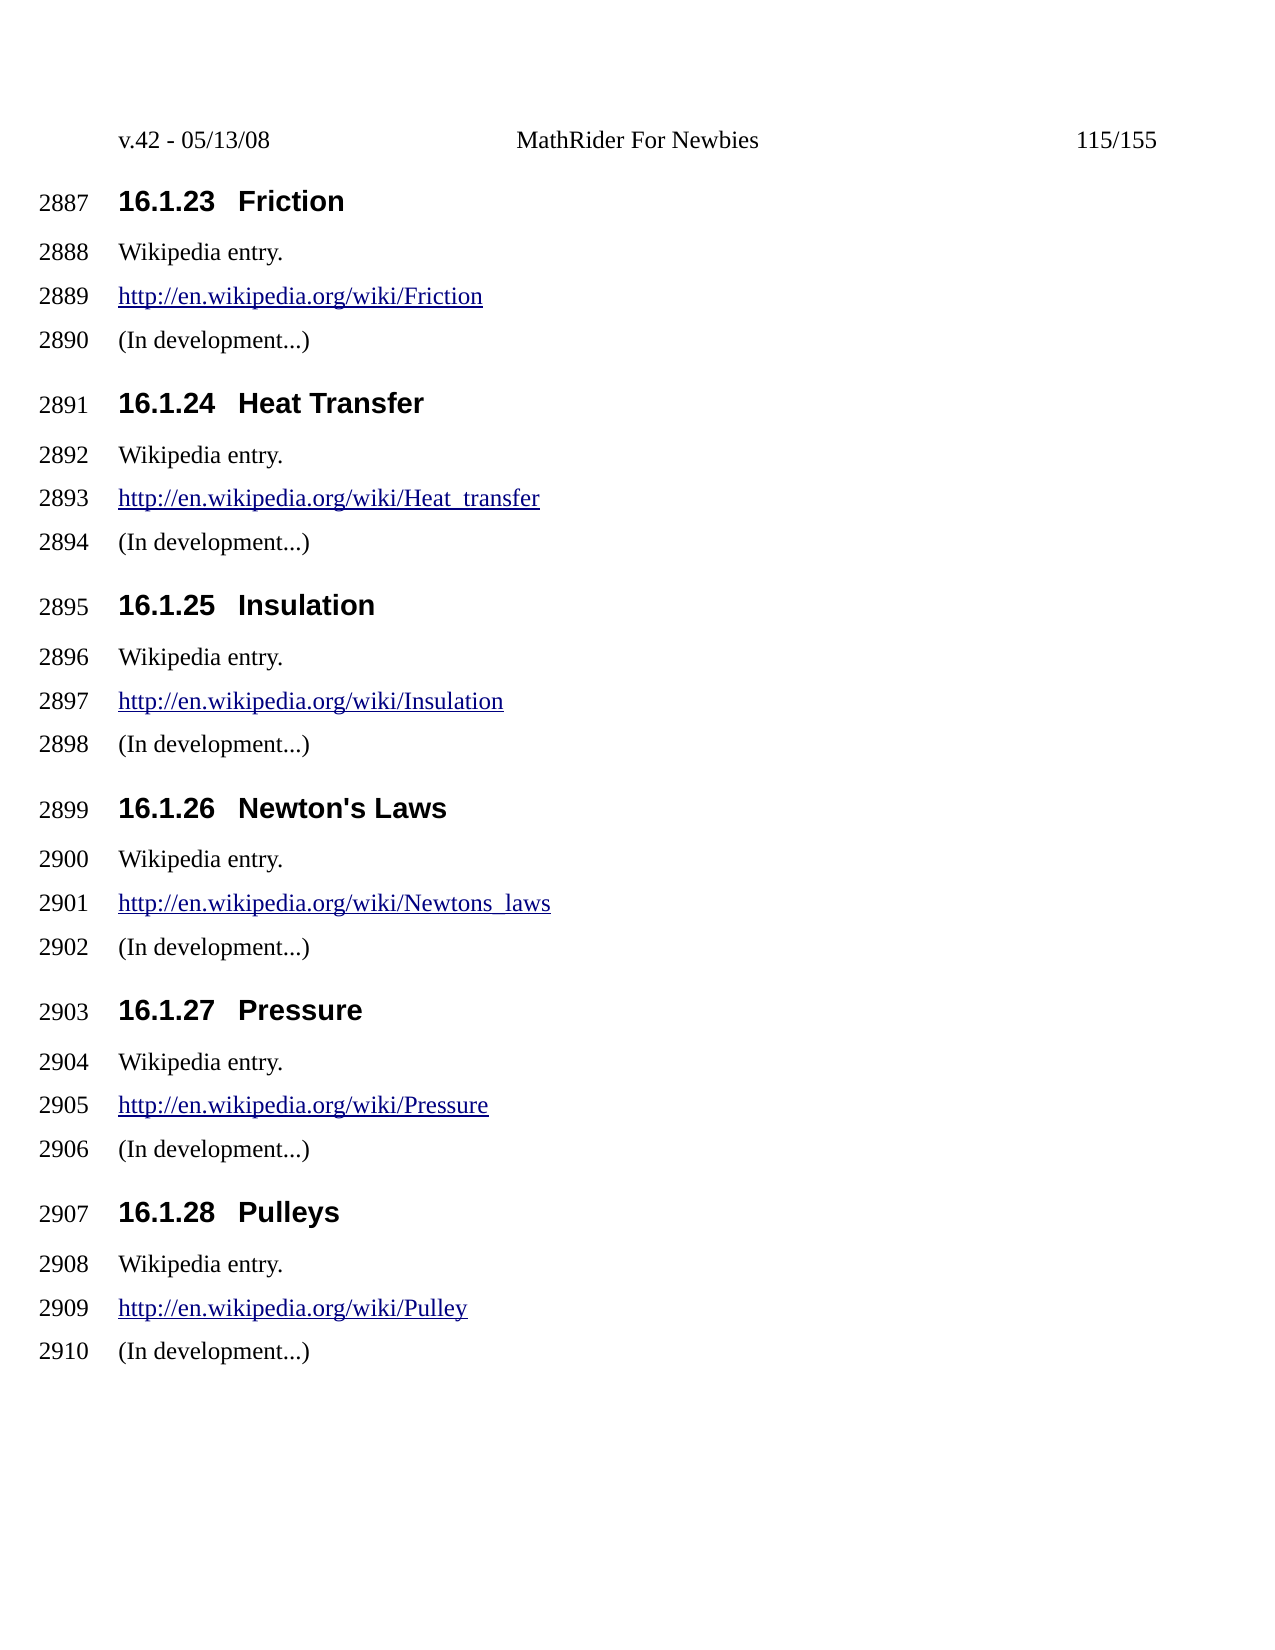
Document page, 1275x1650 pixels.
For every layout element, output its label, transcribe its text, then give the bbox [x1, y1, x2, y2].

text Wikipedia entry. [118, 844, 1157, 873]
text Wikipedia entry. [118, 237, 1157, 266]
text Wikipedia entry. [118, 1249, 1157, 1278]
text (In development...) [118, 1336, 1157, 1365]
text Wikipedia entry. [118, 1047, 1157, 1075]
text http://en.wikipedia.org/wiki/Friction [118, 281, 1157, 310]
subtitle Newton's Laws [118, 791, 1157, 824]
text http://en.wikipedia.org/wiki/Newtons_laws [118, 888, 1157, 917]
text http://en.wikipedia.org/wiki/Insulation [118, 686, 1157, 714]
text http://en.wikipedia.org/wiki/Heat_transfer [118, 483, 1157, 512]
subtitle Pressure [118, 993, 1157, 1027]
subtitle Friction [118, 184, 1157, 217]
text (In development...) [118, 729, 1157, 758]
text http://en.wikipedia.org/wiki/Pressure [118, 1090, 1157, 1119]
text (In development...) [118, 1134, 1157, 1163]
subtitle Heat Transfer [118, 386, 1157, 420]
text (In development...) [118, 932, 1157, 961]
subtitle Insulation [118, 588, 1157, 622]
text (In development...) [118, 527, 1157, 556]
text http://en.wikipedia.org/wiki/Pulley [118, 1293, 1157, 1321]
subtitle Pulleys [118, 1195, 1157, 1229]
text Wikipedia entry. [118, 440, 1157, 468]
text (In development...) [118, 325, 1157, 354]
text Wikipedia entry. [118, 642, 1157, 671]
